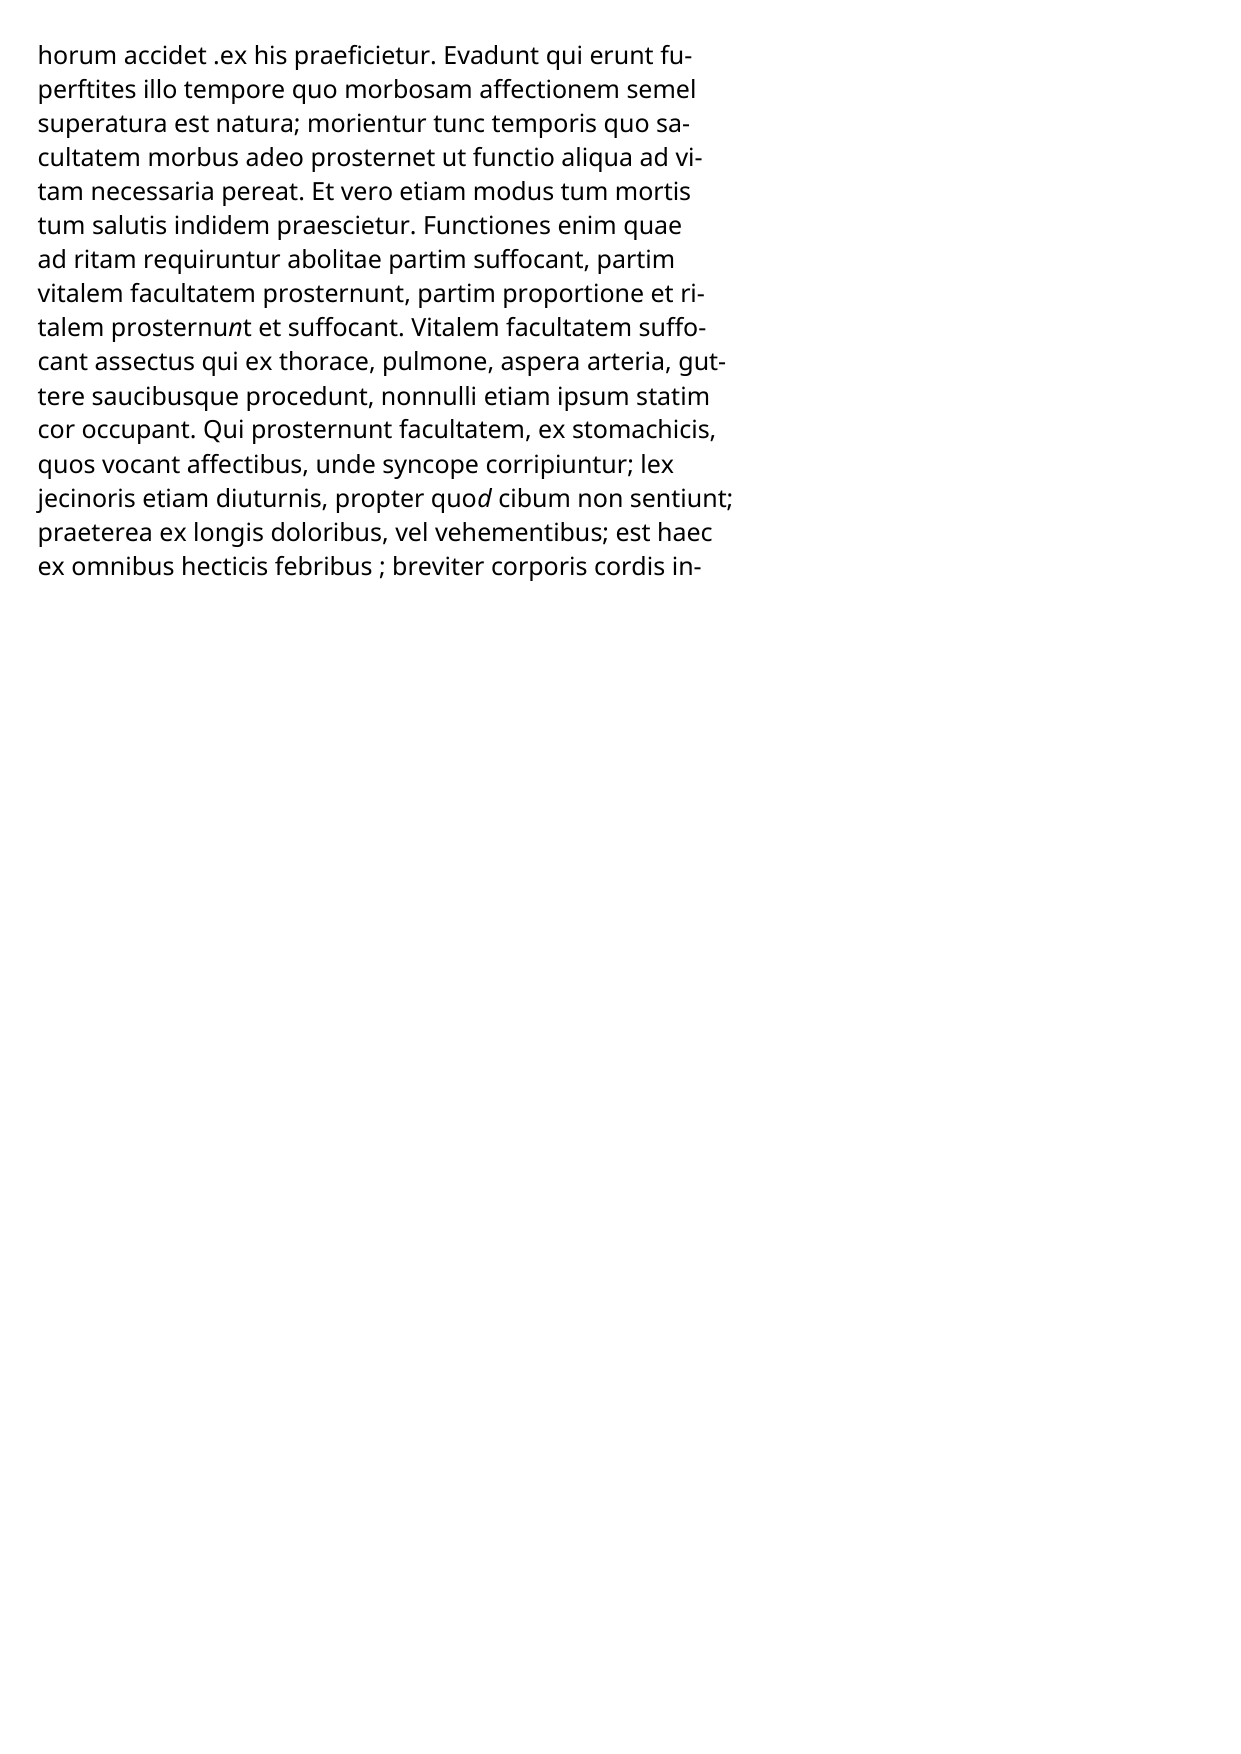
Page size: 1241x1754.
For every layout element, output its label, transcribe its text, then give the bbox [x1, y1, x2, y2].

text horum accidet .ex his praeficietur. Evadunt qui erunt fu- perftites illo tempore quo morbosam affectionem semel superatura est natura; morientur tunc temporis quo sa- cultatem morbus adeo prosternet ut functio aliqua ad vi- tam necessaria pereat. Et vero etiam modus tum mortis tum salutis indidem praescietur. Functiones enim quae ad ritam requiruntur abolitae partim suffocant, partim vitalem facultatem prosternunt, partim proportione et ri- talem prosternunt et suffocant. Vitalem facultatem suffo- cant assectus qui ex thorace, pulmone, aspera arteria, gut- tere saucibusque procedunt, nonnulli etiam ipsum statim cor occupant. Qui prosternunt facultatem, ex stomachicis, quos vocant affectibus, unde syncope corripiuntur; lex jecinoris etiam diuturnis, propter quod cibum non sentiunt; praeterea ex longis doloribus, vel vehementibus; est haec ex omnibus hecticis febribus ; breviter corporis cordis in- [37, 37, 1203, 582]
